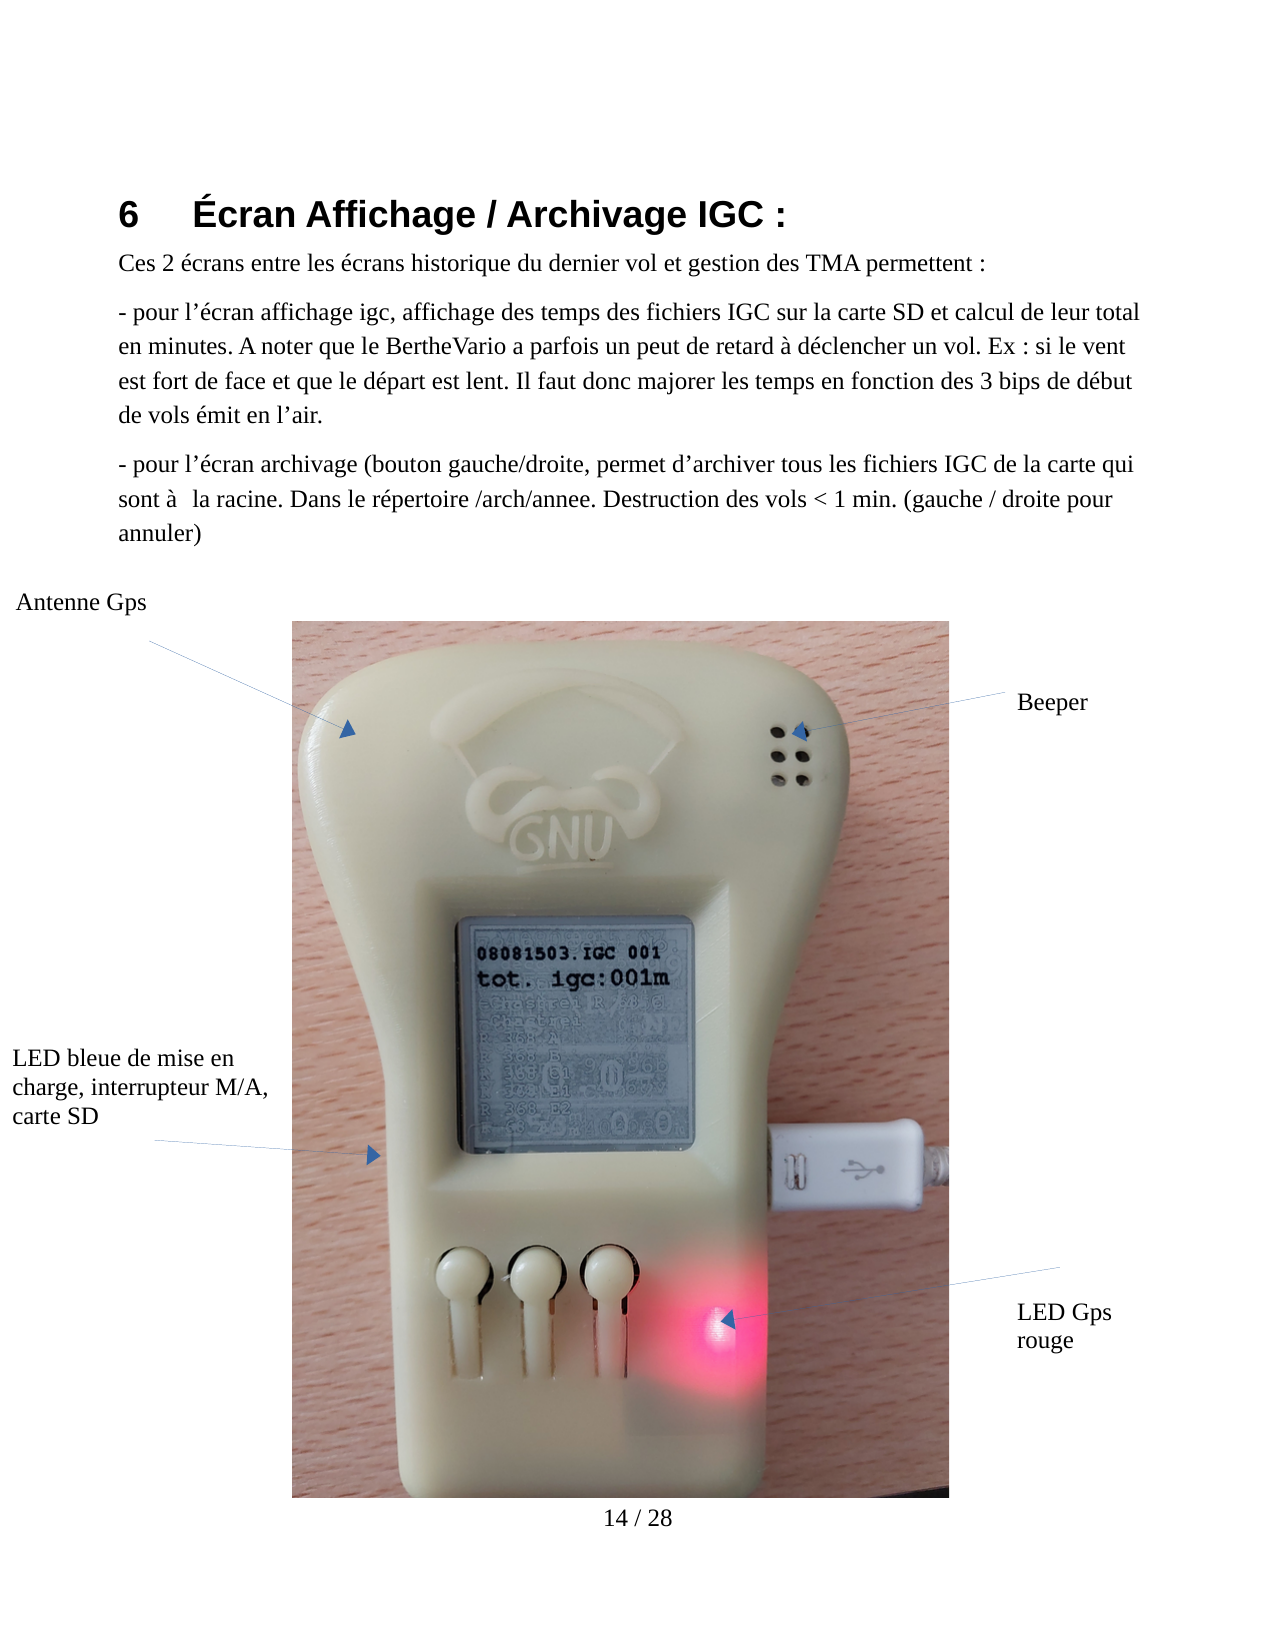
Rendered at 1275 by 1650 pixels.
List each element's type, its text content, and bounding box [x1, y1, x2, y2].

picture [292, 621, 950, 1498]
subtitle Écran Affichage / Archivage IGC : [118, 192, 1157, 235]
text - pour l’écran affichage igc, affichage des temps des fichiers IGC sur la carte SD et calcul de leur total en minutes. A noter que le BertheVario a parfois un peut de retard à déclencher un vol. Ex : si le vent est fort de face et que le départ est lent. Il faut donc majorer les temps en fonction des 3 bips de début de vols émit en l’air. [118, 297, 1157, 429]
text Ces 2 écrans entre les écrans historique du dernier vol et gestion des TMA permettent : [118, 248, 1157, 277]
text - pour l’écran archivage (bouton gauche/droite, permet d’archiver tous les fichiers IGC de la carte qui sont à la racine. Dans le répertoire /arch/annee. Destruction des vols < 1 min. (gauche / droite pour annuler) [118, 449, 1157, 547]
